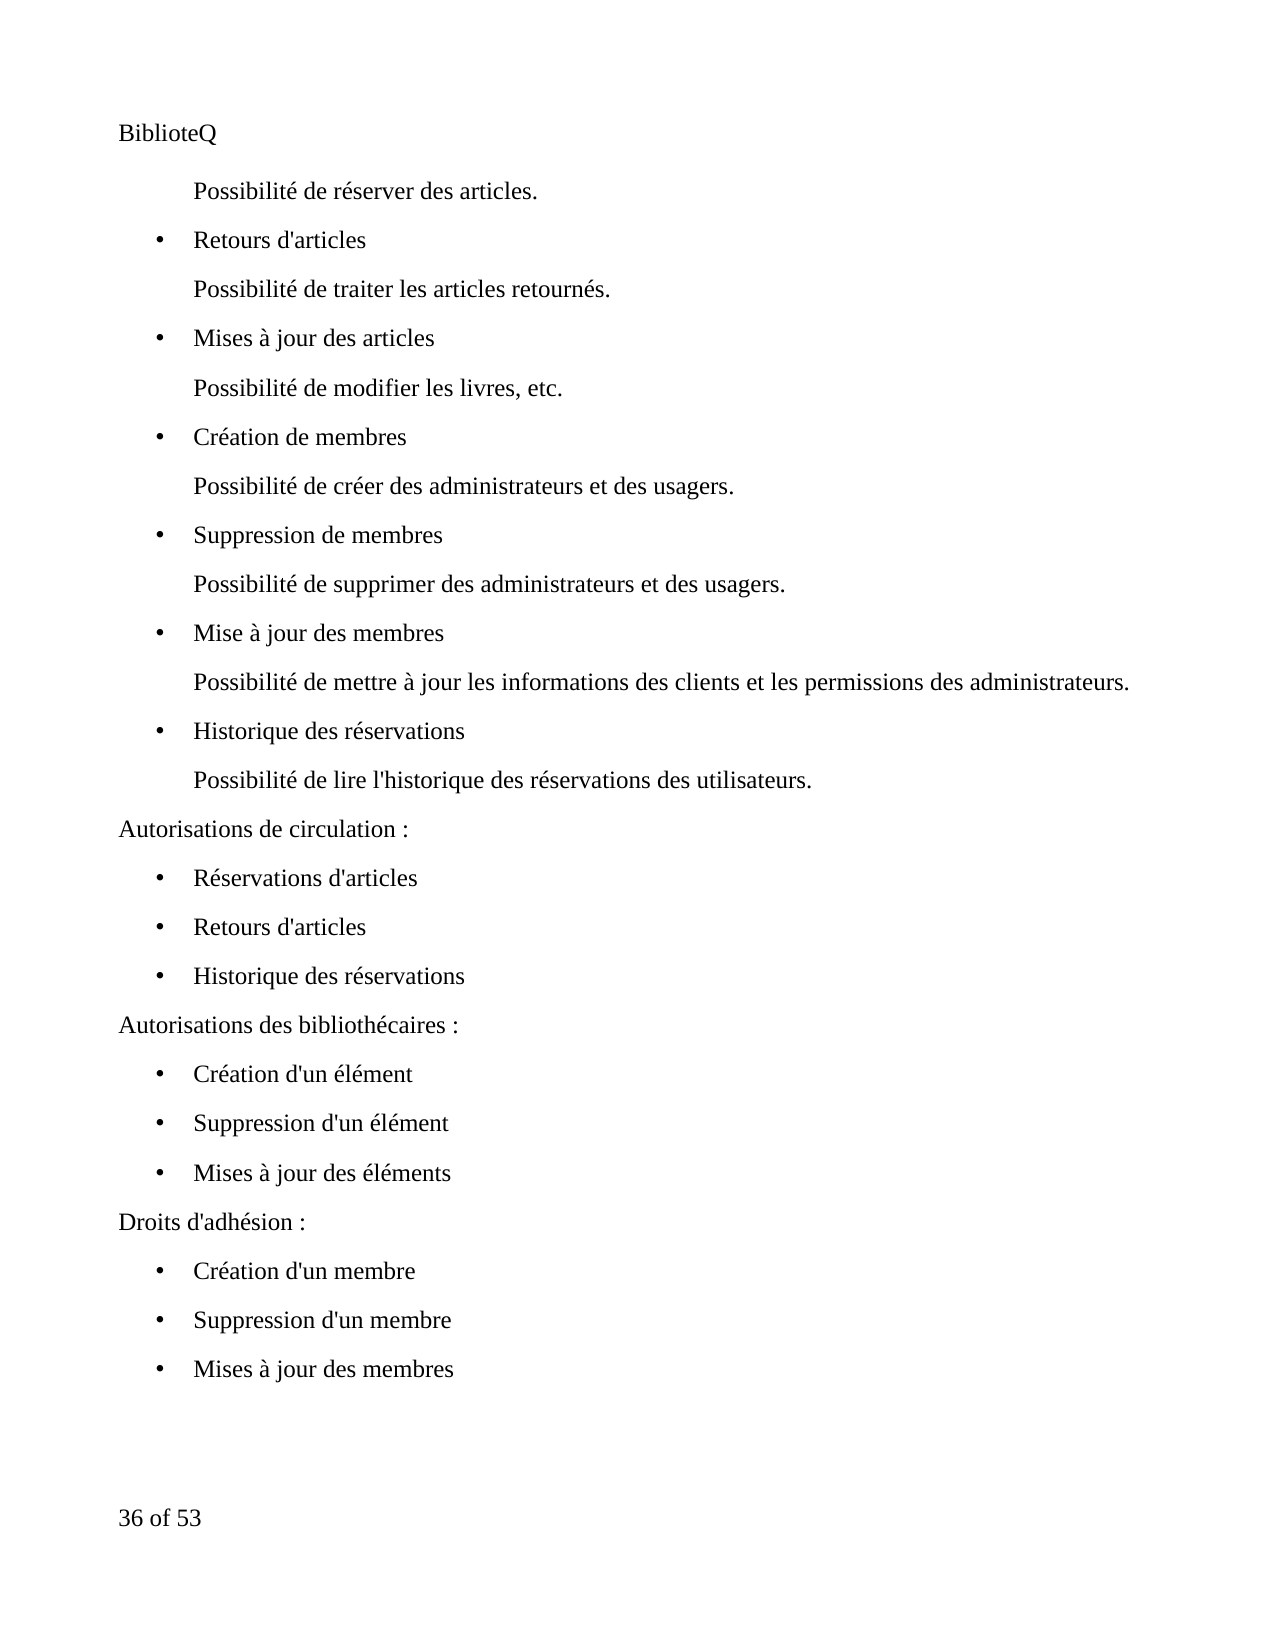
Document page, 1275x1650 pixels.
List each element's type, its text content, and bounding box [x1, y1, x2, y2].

text Autorisations des bibliothécaires : [118, 1010, 1157, 1039]
list Mises à jour des articles [156, 323, 1157, 352]
list Possibilité de mettre à jour les informations des clients et les permissions des administrateurs. [156, 667, 1157, 696]
list Mise à jour des membres [156, 618, 1157, 647]
list Création d'un membre [156, 1256, 1157, 1284]
list Suppression d'un élément [156, 1108, 1157, 1137]
list Possibilité de réserver des articles. [156, 176, 1157, 205]
list Mises à jour des membres [156, 1354, 1157, 1383]
list Retours d'articles [156, 912, 1157, 941]
list Retours d'articles [156, 225, 1157, 254]
list Création de membres [156, 422, 1157, 450]
list Possibilité de modifier les livres, etc. [156, 373, 1157, 401]
text Droits d'adhésion : [118, 1207, 1157, 1235]
list Possibilité de créer des administrateurs et des usagers. [156, 471, 1157, 499]
list Réservations d'articles [156, 863, 1157, 892]
text Autorisations de circulation : [118, 814, 1157, 843]
list Possibilité de lire l'historique des réservations des utilisateurs. [156, 765, 1157, 794]
list Suppression de membres [156, 520, 1157, 548]
list Mises à jour des éléments [156, 1158, 1157, 1186]
list Possibilité de traiter les articles retournés. [156, 274, 1157, 303]
list Possibilité de supprimer des administrateurs et des usagers. [156, 569, 1157, 598]
list Historique des réservations [156, 716, 1157, 745]
list Suppression d'un membre [156, 1305, 1157, 1333]
list Historique des réservations [156, 961, 1157, 990]
list Création d'un élément [156, 1059, 1157, 1088]
